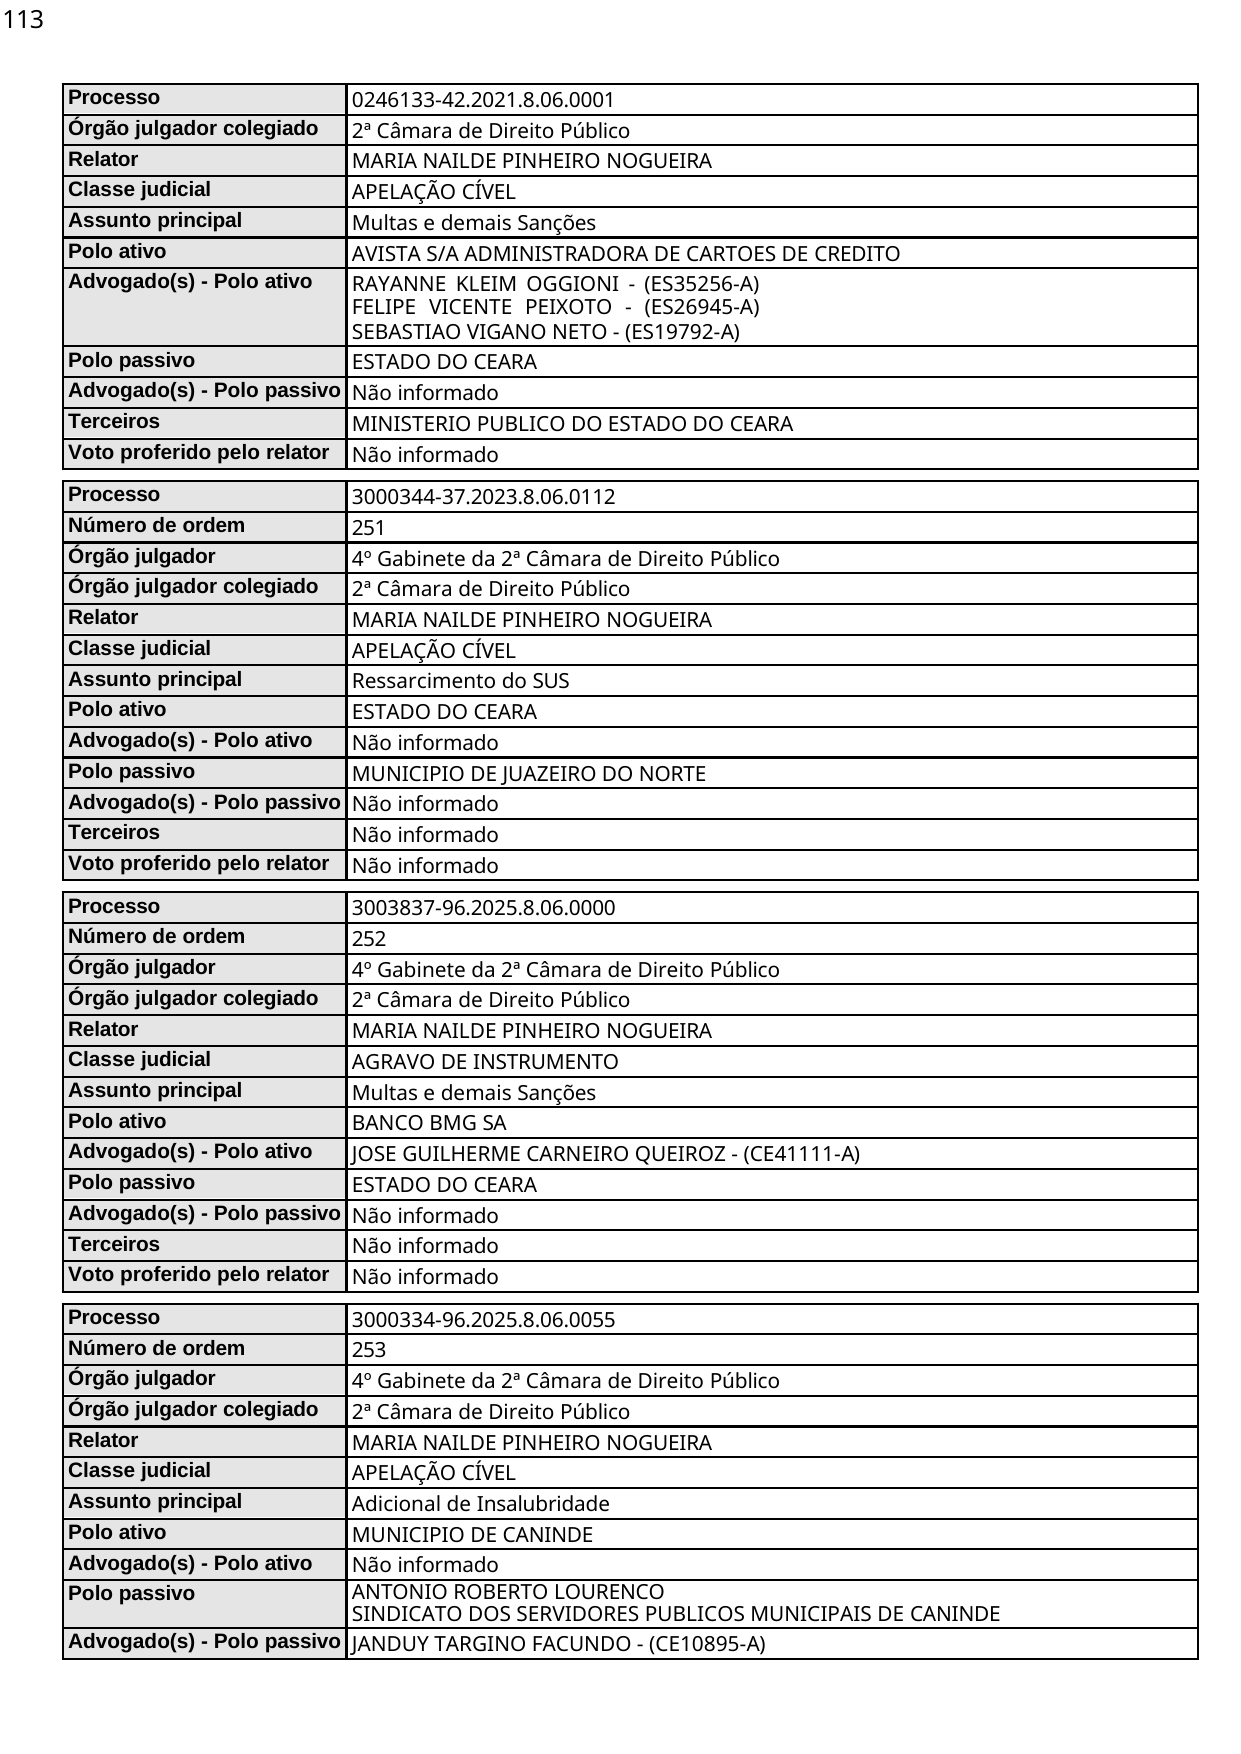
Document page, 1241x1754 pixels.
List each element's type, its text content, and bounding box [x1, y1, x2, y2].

table_cell ANTONIO ROBERTO LOURENCO SINDICATO DOS SERVIDORES PUBLICOS MUNICIPAIS DE CANINDE [348, 1581, 1197, 1627]
table_cell Ressarcimento do SUS [348, 666, 1197, 695]
table_header Processo [64, 1305, 345, 1333]
table_cell Advogado(s) - Polo ativo [64, 269, 345, 345]
table_cell Advogado(s) - Polo passivo [64, 789, 345, 818]
table_cell Multas e demais Sanções [348, 208, 1197, 236]
table_cell Polo passivo [64, 347, 345, 376]
table_cell Não informado [348, 728, 1197, 756]
table_cell Assunto principal [64, 1489, 345, 1517]
table_cell MUNICIPIO DE JUAZEIRO DO NORTE [348, 759, 1197, 787]
table_cell RAYANNE KLEIM OGGIONI - (ES35256-A) FELIPE VICENTE PEIXOTO - (ES26945-A) SEBASTIAO VIGANO NETO - (ES19792-A) [348, 269, 1197, 345]
table_cell MARIA NAILDE PINHEIRO NOGUEIRA [348, 605, 1197, 633]
table_cell 252 [348, 924, 1197, 953]
table_cell Terceiros [64, 409, 345, 437]
table_cell MARIA NAILDE PINHEIRO NOGUEIRA [348, 1016, 1197, 1045]
table_cell 4º Gabinete da 2ª Câmara de Direito Público [348, 955, 1197, 983]
table_header Processo [64, 85, 345, 113]
table_cell Não informado [348, 440, 1197, 468]
table_cell APELAÇÃO CÍVEL [348, 636, 1197, 664]
table_cell Multas e demais Sanções [348, 1078, 1197, 1106]
table_cell Advogado(s) - Polo passivo [64, 378, 345, 407]
table_cell ESTADO DO CEARA [348, 697, 1197, 726]
table_cell APELAÇÃO CÍVEL [348, 1458, 1197, 1487]
table_cell Advogado(s) - Polo ativo [64, 1139, 345, 1168]
table_cell MARIA NAILDE PINHEIRO NOGUEIRA [348, 1428, 1197, 1456]
table_cell Voto proferido pelo relator [64, 1262, 345, 1291]
table_cell 2ª Câmara de Direito Público [348, 1397, 1197, 1425]
table_cell BANCO BMG SA [348, 1108, 1197, 1137]
table_cell Número de ordem [64, 1335, 345, 1364]
table_cell Assunto principal [64, 666, 345, 695]
table_cell 253 [348, 1335, 1197, 1364]
table_cell ESTADO DO CEARA [348, 1170, 1197, 1198]
table_cell 4º Gabinete da 2ª Câmara de Direito Público [348, 1366, 1197, 1394]
table_header Processo [64, 893, 345, 922]
table_cell Polo ativo [64, 697, 345, 726]
table_header 0246133-42.2021.8.06.0001 [348, 85, 1197, 113]
table_cell Não informado [348, 851, 1197, 879]
table_header 3003837-96.2025.8.06.0000 [348, 893, 1197, 922]
table_cell Polo ativo [64, 1108, 345, 1137]
table_cell Órgão julgador [64, 1366, 345, 1394]
table_cell 4º Gabinete da 2ª Câmara de Direito Público [348, 544, 1197, 572]
table_cell Relator [64, 1428, 345, 1456]
table_cell APELAÇÃO CÍVEL [348, 177, 1197, 206]
table_cell Órgão julgador colegiado [64, 985, 345, 1014]
table_cell Adicional de Insalubridade [348, 1489, 1197, 1517]
table_cell MARIA NAILDE PINHEIRO NOGUEIRA [348, 146, 1197, 175]
table_cell Terceiros [64, 1231, 345, 1260]
table_cell AGRAVO DE INSTRUMENTO [348, 1047, 1197, 1076]
table_cell Relator [64, 605, 345, 633]
table_cell Voto proferido pelo relator [64, 851, 345, 879]
table_cell Polo ativo [64, 239, 345, 267]
table_cell 2ª Câmara de Direito Público [348, 985, 1197, 1014]
table_cell Não informado [348, 820, 1197, 849]
table_cell Não informado [348, 1201, 1197, 1229]
table_cell Classe judicial [64, 636, 345, 664]
table_cell Advogado(s) - Polo ativo [64, 728, 345, 756]
table_cell 2ª Câmara de Direito Público [348, 116, 1197, 144]
table_cell Polo passivo [64, 759, 345, 787]
table_header 3000344-37.2023.8.06.0112 [348, 482, 1197, 511]
table_cell Não informado [348, 1231, 1197, 1260]
table_cell Órgão julgador [64, 955, 345, 983]
table_cell Relator [64, 1016, 345, 1045]
table_cell Polo passivo [64, 1581, 345, 1627]
table_cell Voto proferido pelo relator [64, 440, 345, 468]
table_cell Não informado [348, 789, 1197, 818]
table_cell Órgão julgador colegiado [64, 116, 345, 144]
table_cell Não informado [348, 378, 1197, 407]
table_cell MINISTERIO PUBLICO DO ESTADO DO CEARA [348, 409, 1197, 437]
table_cell Terceiros [64, 820, 345, 849]
table_cell Advogado(s) - Polo passivo [64, 1201, 345, 1229]
table_cell Assunto principal [64, 208, 345, 236]
table_cell Não informado [348, 1262, 1197, 1291]
table_cell Classe judicial [64, 1458, 345, 1487]
table_cell Número de ordem [64, 513, 345, 541]
table_cell JANDUY TARGINO FACUNDO - (CE10895-A) [348, 1629, 1197, 1658]
table_cell 2ª Câmara de Direito Público [348, 574, 1197, 603]
table_cell Órgão julgador colegiado [64, 574, 345, 603]
table_cell Relator [64, 146, 345, 175]
table_cell Advogado(s) - Polo passivo [64, 1629, 345, 1658]
table_header Processo [64, 482, 345, 511]
table_cell Número de ordem [64, 924, 345, 953]
table_cell AVISTA S/A ADMINISTRADORA DE CARTOES DE CREDITO [348, 239, 1197, 267]
table_cell MUNICIPIO DE CANINDE [348, 1520, 1197, 1548]
table_cell ESTADO DO CEARA [348, 347, 1197, 376]
table_cell 251 [348, 513, 1197, 541]
table_header 3000334-96.2025.8.06.0055 [348, 1305, 1197, 1333]
table_cell Órgão julgador [64, 544, 345, 572]
table_cell Classe judicial [64, 177, 345, 206]
table_cell Polo ativo [64, 1520, 345, 1548]
table_cell Classe judicial [64, 1047, 345, 1076]
table_cell Polo passivo [64, 1170, 345, 1198]
table_cell Assunto principal [64, 1078, 345, 1106]
table_cell Não informado [348, 1550, 1197, 1579]
table_cell JOSE GUILHERME CARNEIRO QUEIROZ - (CE41111-A) [348, 1139, 1197, 1168]
table_cell Órgão julgador colegiado [64, 1397, 345, 1425]
table_cell Advogado(s) - Polo ativo [64, 1550, 345, 1579]
